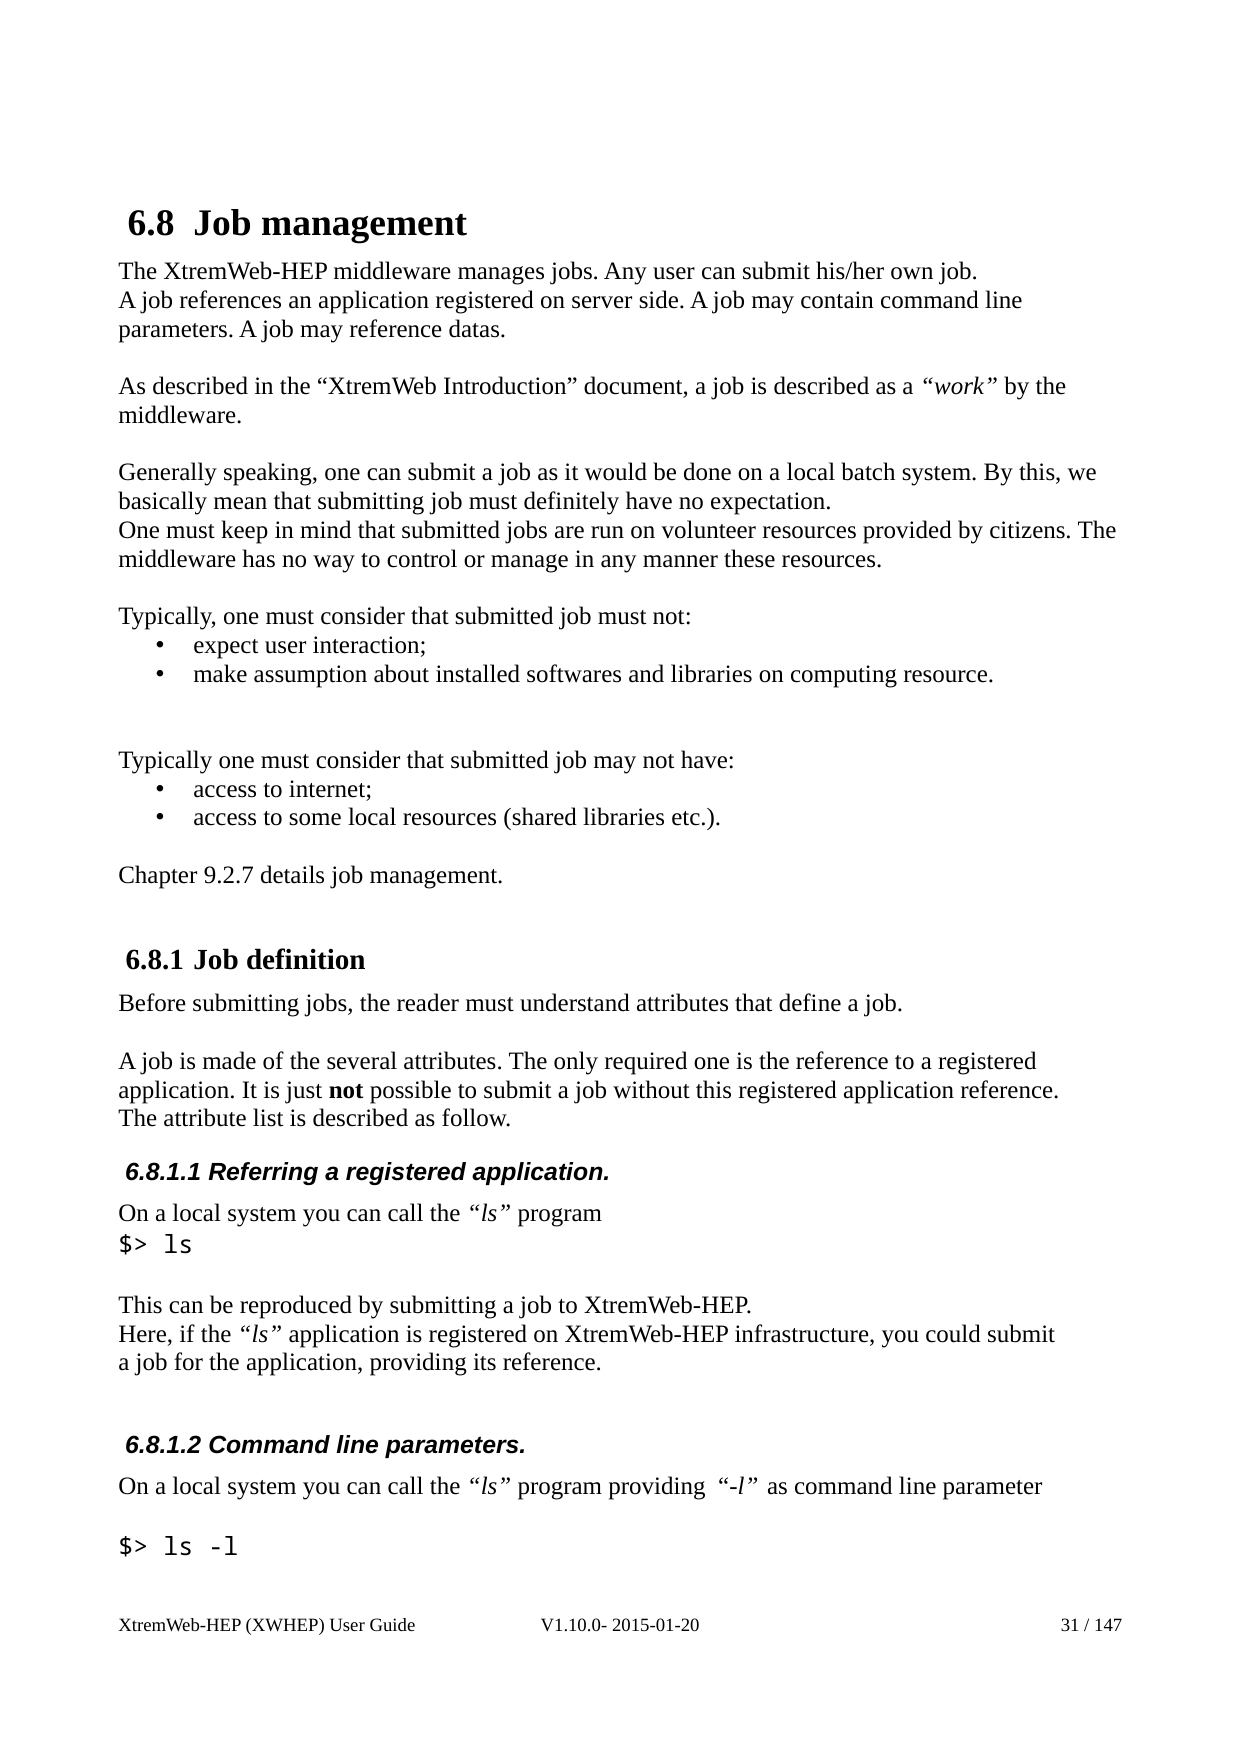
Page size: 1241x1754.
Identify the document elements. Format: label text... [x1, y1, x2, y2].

list On a local system you can call the “ls” program $> ls This can be reproduced by submitting a job to XtremWeb-HEP. Here, if the “ls” application is registered on XtremWeb-HEP infrastructure, you could submit a job for the application, providing its reference. [118, 1198, 1069, 1376]
text One must keep in mind that submitted jobs are run on volunteer resources provided by citizens. The middleware has no way to control or manage in any manner these resources. [118, 515, 1122, 572]
text A job references an application registered on server side. A job may contain command line parameters. A job may reference datas. [118, 285, 1122, 342]
text A job is made of the several attributes. The only required one is the reference to a registered application. It is just not possible to submit a job without this registered application reference. [118, 1046, 1122, 1103]
subtitle Job management [118, 201, 1122, 244]
text As described in the “XtremWeb Introduction” document, a job is described as a “work” by the middleware. [118, 371, 1122, 429]
text The attribute list is described as follow. [118, 1103, 1122, 1132]
text The XtremWeb-HEP middleware manages jobs. Any user can submit his/her own job. [118, 256, 1122, 285]
text Generally speaking, one can submit a job as it would be done on a local batch system. By this, we basically mean that submitting job must definitely have no expectation. [118, 457, 1122, 515]
list expect user interaction; [156, 630, 1122, 659]
text Before submitting jobs, the reader must understand attributes that define a job. [118, 988, 1122, 1017]
list access to some local resources (shared libraries etc.). [156, 802, 1122, 831]
text Typically, one must consider that submitted job must not: [118, 601, 1122, 630]
text On a local system you can call the “ls” program providing “-l” as command line parameter $> ls -l [118, 1471, 1122, 1562]
subtitle Referring a registered application. [118, 1157, 1122, 1186]
list access to internet; [156, 774, 1122, 802]
text Chapter 9.2.7 details job management. [118, 860, 1122, 889]
text Typically one must consider that submitted job may not have: [118, 745, 1122, 774]
list make assumption about installed softwares and libraries on computing resource. [156, 659, 1122, 687]
subtitle Job definition [118, 942, 1122, 976]
subtitle Command line parameters. [118, 1430, 1122, 1458]
